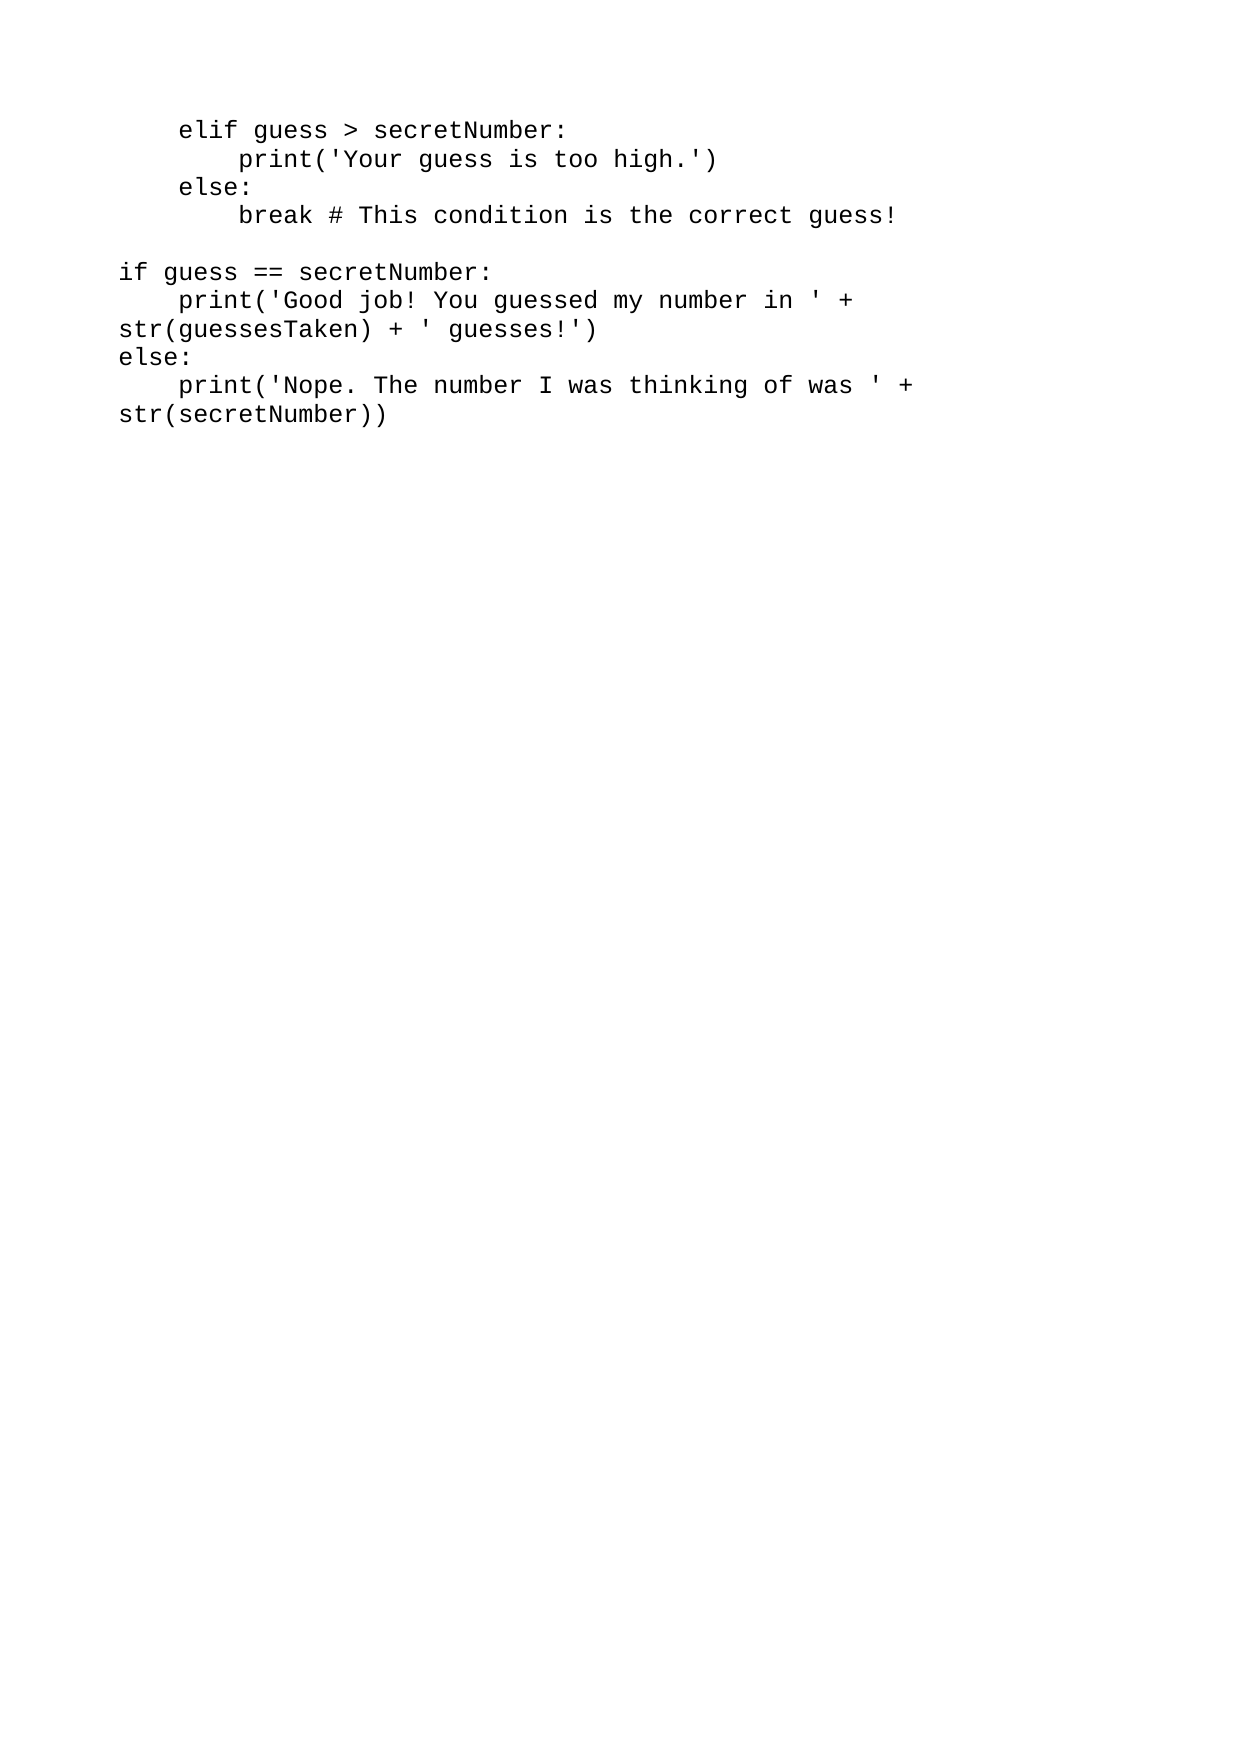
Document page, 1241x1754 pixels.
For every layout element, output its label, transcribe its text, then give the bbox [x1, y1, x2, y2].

text break # This condition is the correct guess! [118, 203, 1122, 231]
text else: [118, 175, 1122, 203]
text else: [118, 345, 1122, 373]
text elif guess > secretNumber: [118, 118, 1122, 146]
text if guess == secretNumber: [118, 260, 1122, 288]
text print('Your guess is too high.') [118, 146, 1122, 175]
text print('Good job! You guessed my number in ' + str(guessesTaken) + ' guesses!') [118, 288, 1122, 345]
text print('Nope. The number I was thinking of was ' + str(secretNumber)) [118, 373, 1122, 430]
